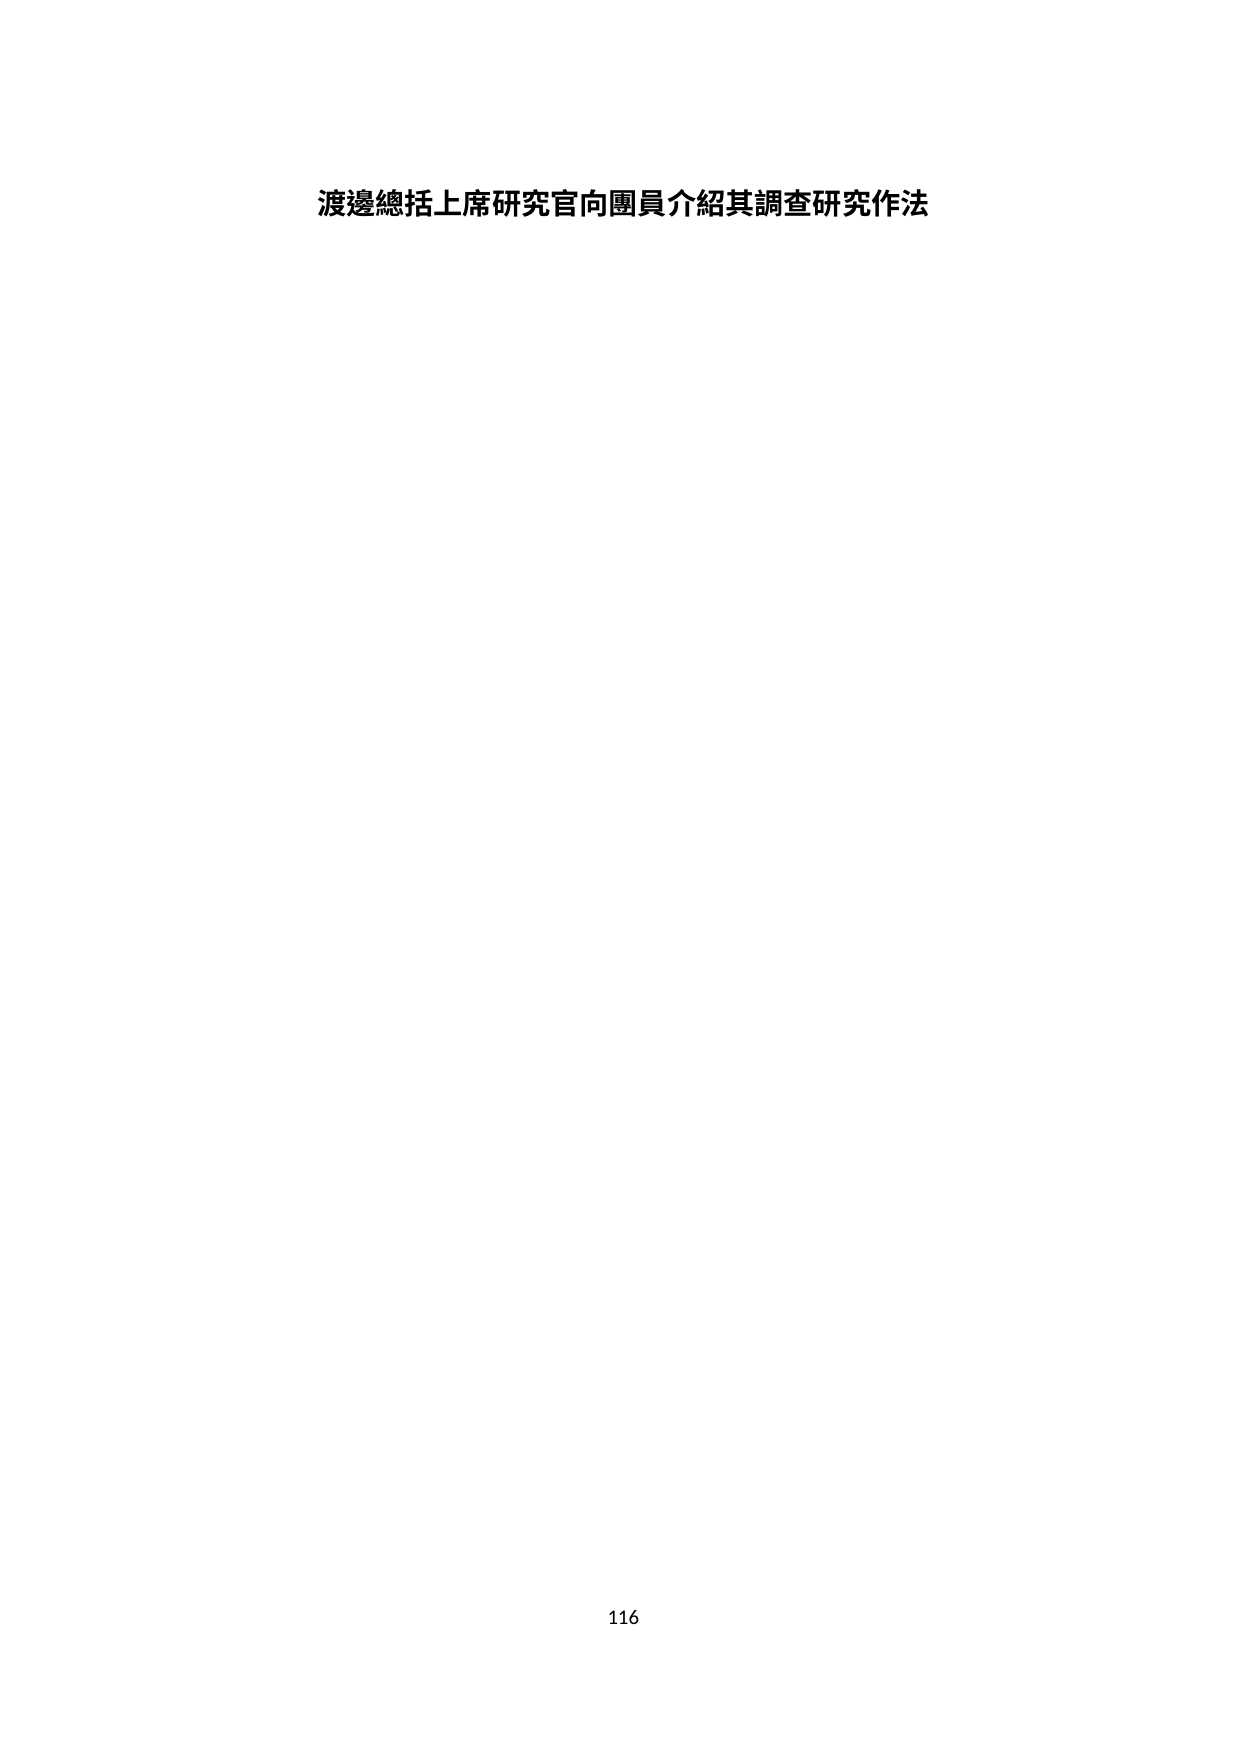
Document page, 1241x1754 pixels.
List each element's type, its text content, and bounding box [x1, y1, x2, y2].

text 渡邊總括上席研究官向團員介紹其調查研究作法 [148, 164, 1098, 239]
